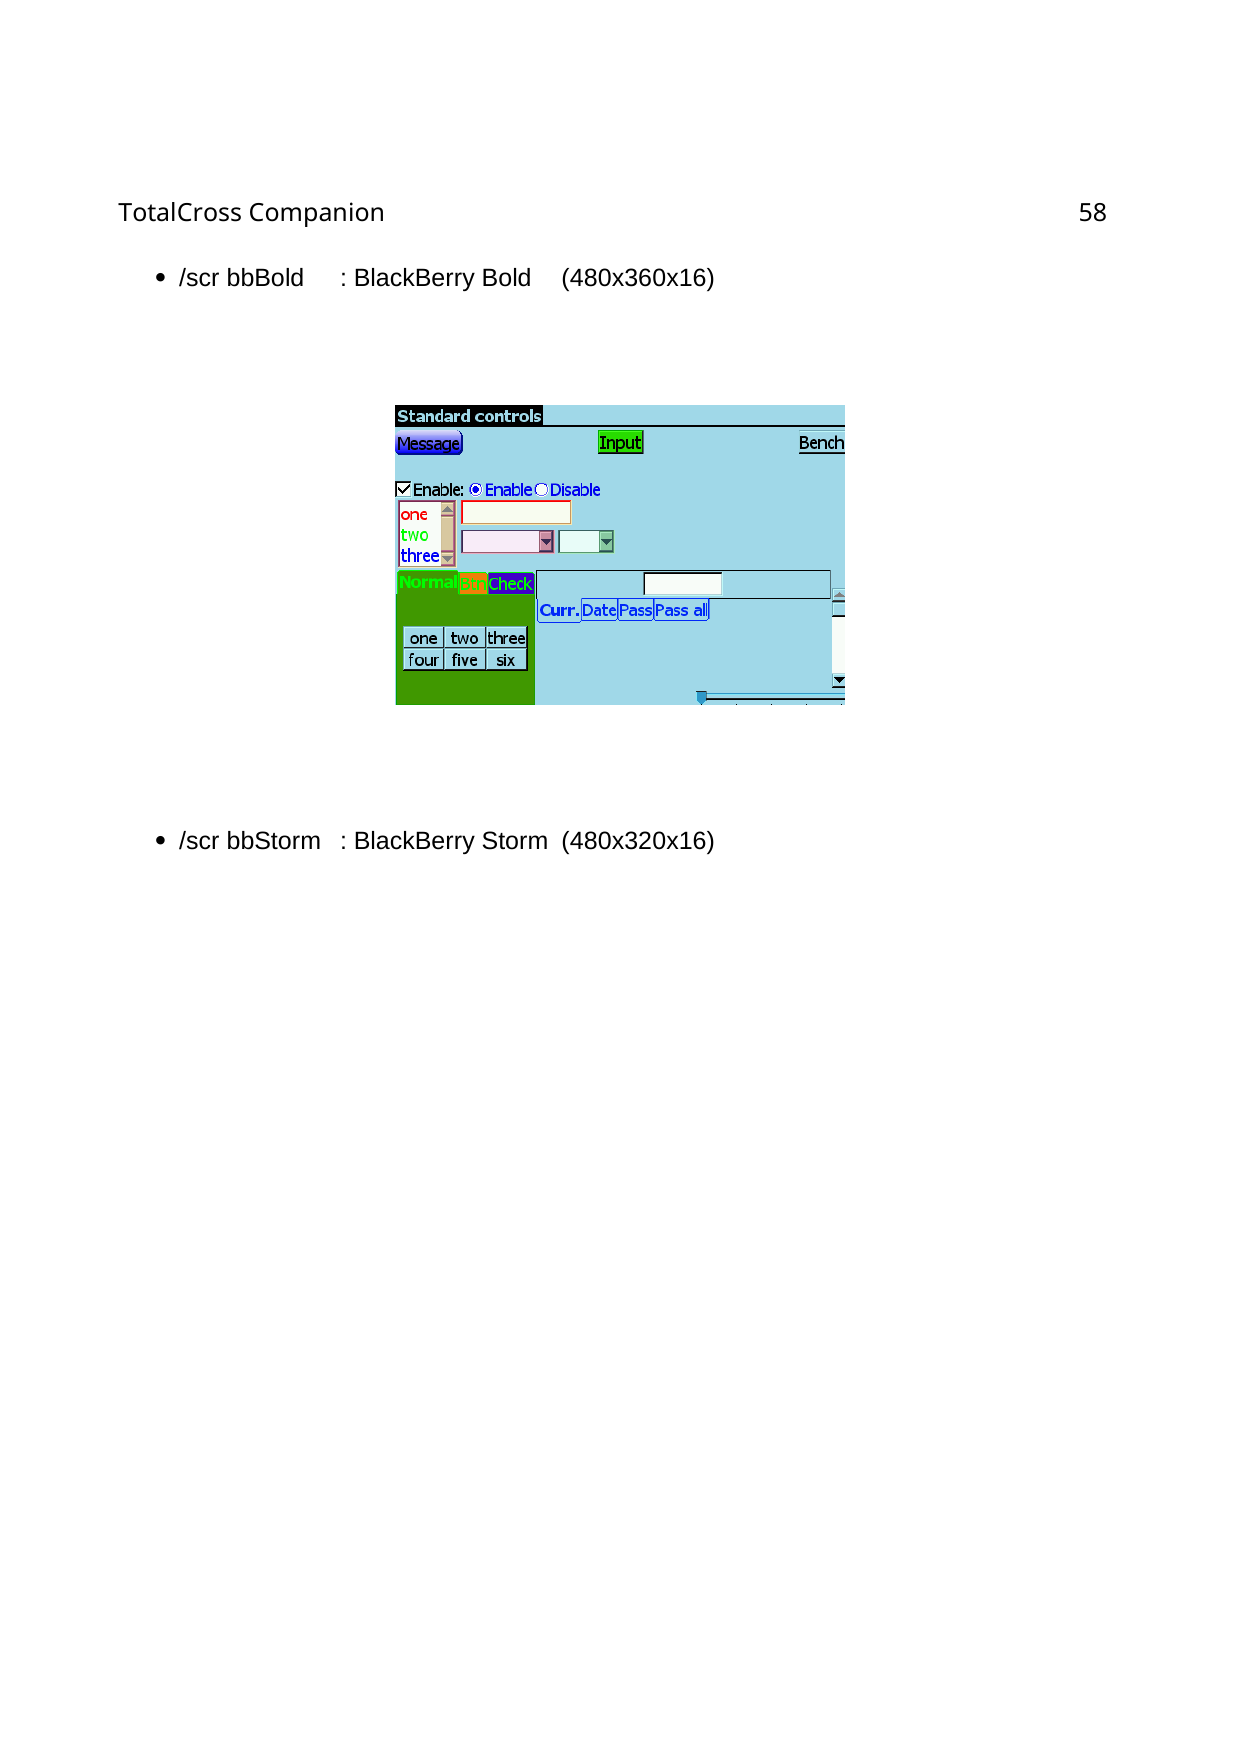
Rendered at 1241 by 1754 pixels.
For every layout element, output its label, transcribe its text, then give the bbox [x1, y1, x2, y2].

list /scr bbBold : BlackBerry Bold (480x360x16) [156, 264, 1122, 334]
picture [395, 405, 845, 705]
list /scr bbStorm : BlackBerry Storm (480x320x16) [156, 827, 1122, 981]
